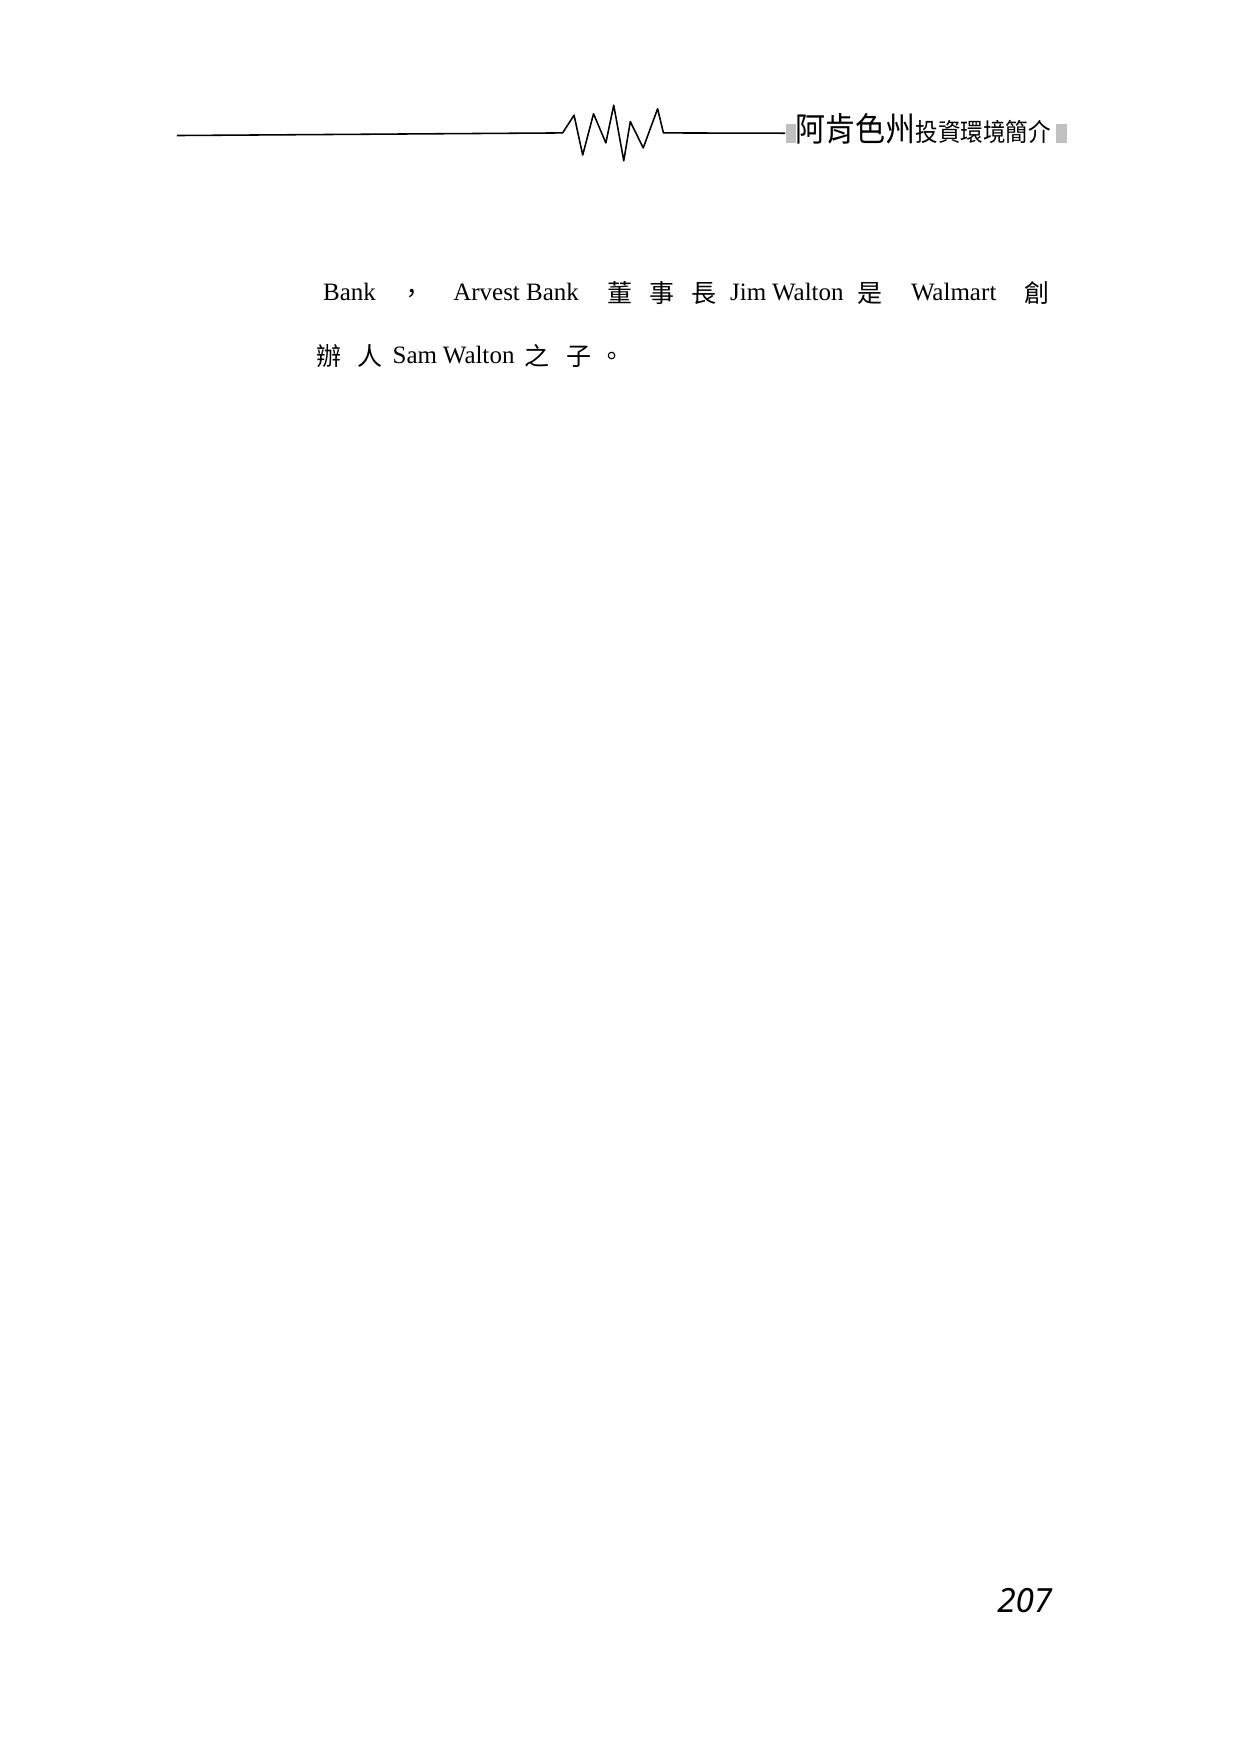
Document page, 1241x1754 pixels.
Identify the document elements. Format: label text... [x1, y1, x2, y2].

text Bank，Arvest Bank董事長Jim Walton是Walmart創辦人Sam Walton之子。 [207, 250, 1058, 375]
